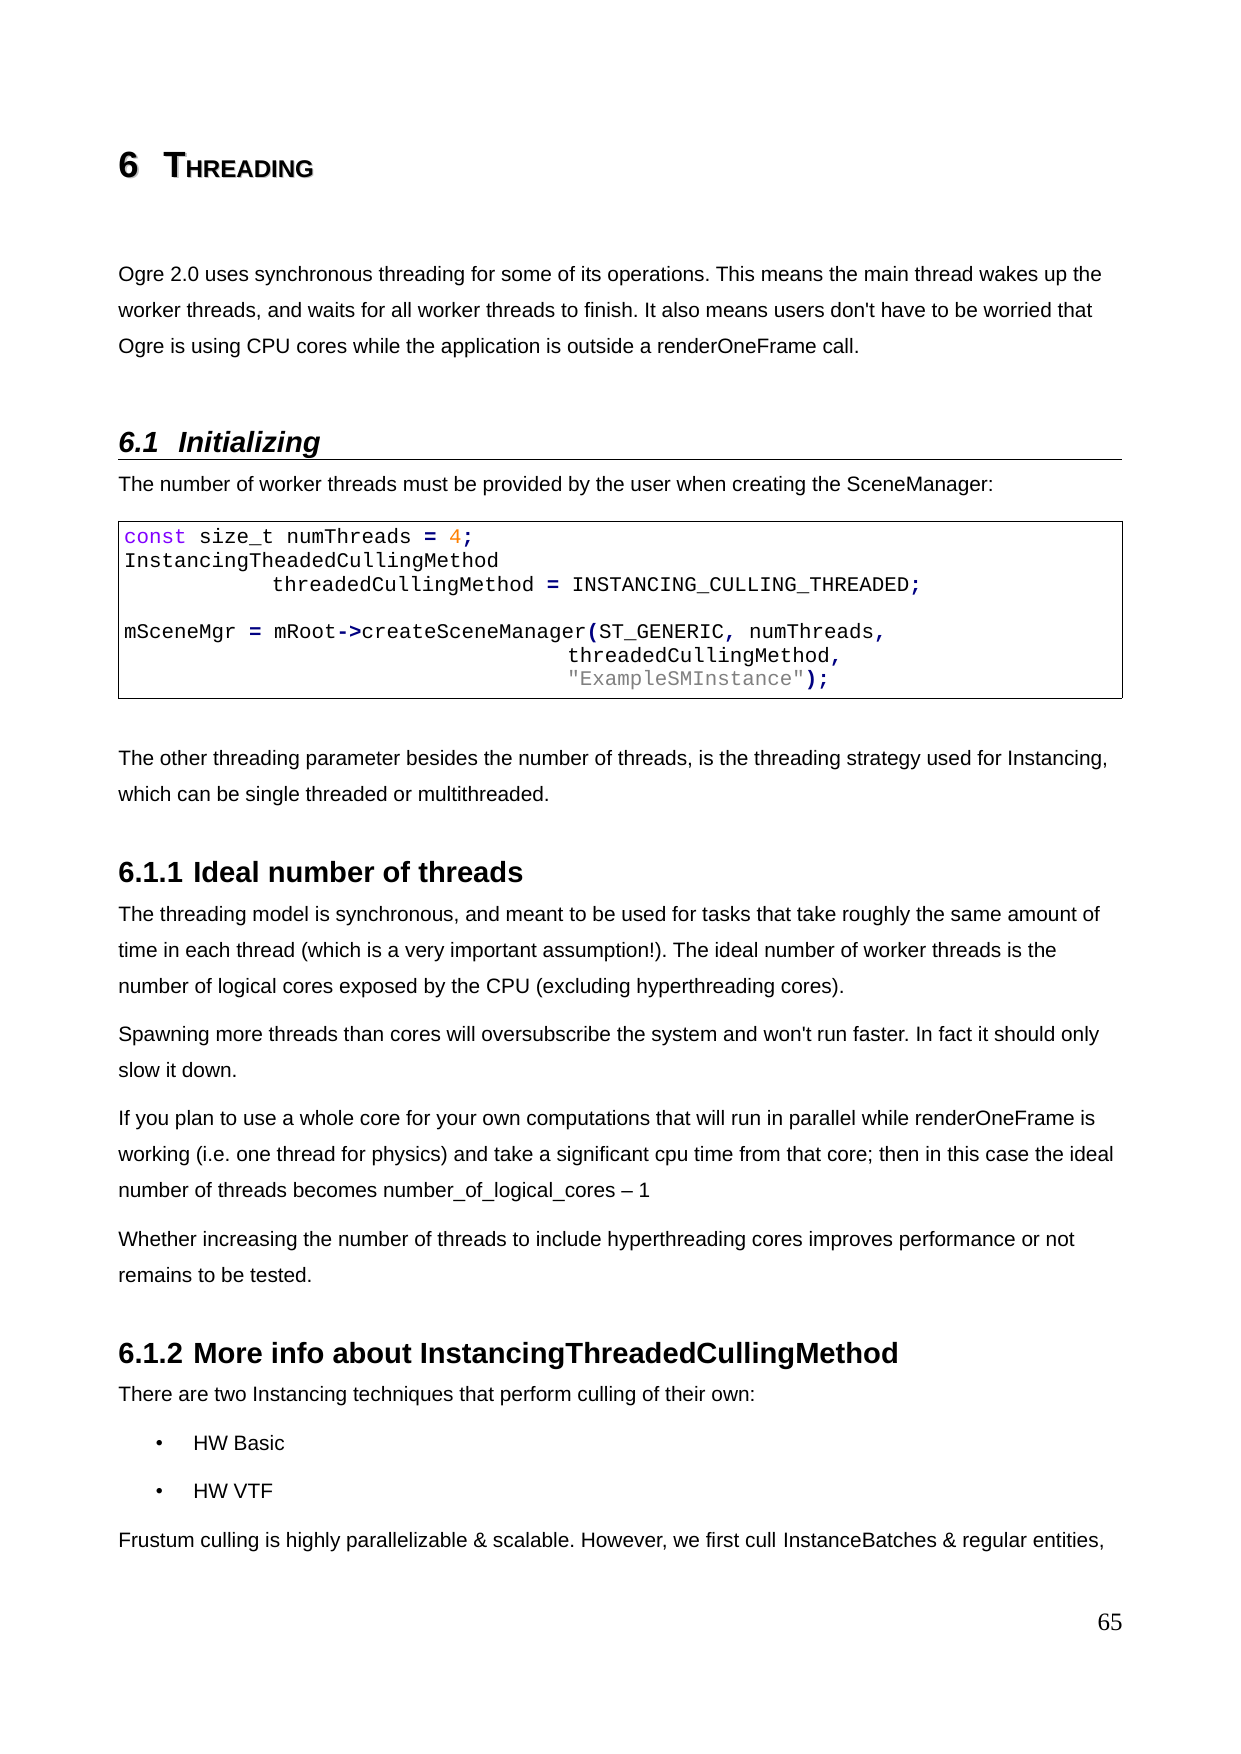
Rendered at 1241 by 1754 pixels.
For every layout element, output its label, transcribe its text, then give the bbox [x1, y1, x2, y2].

list HW VTF [156, 1479, 1122, 1503]
subtitle More info about InstancingThreadedCullingMethod [118, 1336, 1122, 1369]
text The number of worker threads must be provided by the user when creating the SceneManager: [118, 472, 1122, 496]
text Ogre 2.0 uses synchronous threading for some of its operations. This means the main thread wakes up the worker threads, and waits for all worker threads to finish. It also means users don't have to be worried that Ogre is using CPU cores while the application is outside a renderOneFrame call. [118, 262, 1122, 358]
text The threading model is synchronous, and meant to be used for tasks that take roughly the same amount of time in each thread (which is a very important assumption!). The ideal number of worker threads is the number of logical cores exposed by the CPU (excluding hyperthreading cores). [118, 902, 1122, 997]
list HW Basic [156, 1430, 1122, 1454]
subtitle Ideal number of threads [118, 856, 1122, 889]
text The other threading parameter besides the number of threads, is the threading strategy used for Instancing, which can be single threaded or multithreaded. [118, 746, 1122, 806]
table_header const size_t numThreads = 4; InstancingTheadedCullingMethod threadedCullingMethod = INSTANCING_CULLING_THREADED; mSceneMgr = mRoot->createSceneManager(ST_GENERIC, numThreads, threadedCullingMethod, "ExampleSMInstance"); [119, 522, 1122, 698]
text Whether increasing the number of threads to include hyperthreading cores improves performance or not remains to be tested. [118, 1227, 1122, 1286]
subtitle Initializing [118, 425, 1122, 459]
text Frustum culling is highly parallelizable & scalable. However, we first cull InstanceBatches & regular entities, [118, 1527, 1122, 1551]
subtitle Threading [118, 143, 1122, 185]
text There are two Instancing techniques that perform culling of their own: [118, 1382, 1122, 1406]
text If you plan to use a whole core for your own computations that will run in parallel while renderOneFrame is working (i.e. one thread for physics) and take a significant cpu time from that core; then in this case the ideal number of threads becomes number_of_logical_cores – 1 [118, 1106, 1122, 1202]
text Spawning more threads than cores will oversubscribe the system and won't run faster. In fact it should only slow it down. [118, 1022, 1122, 1082]
